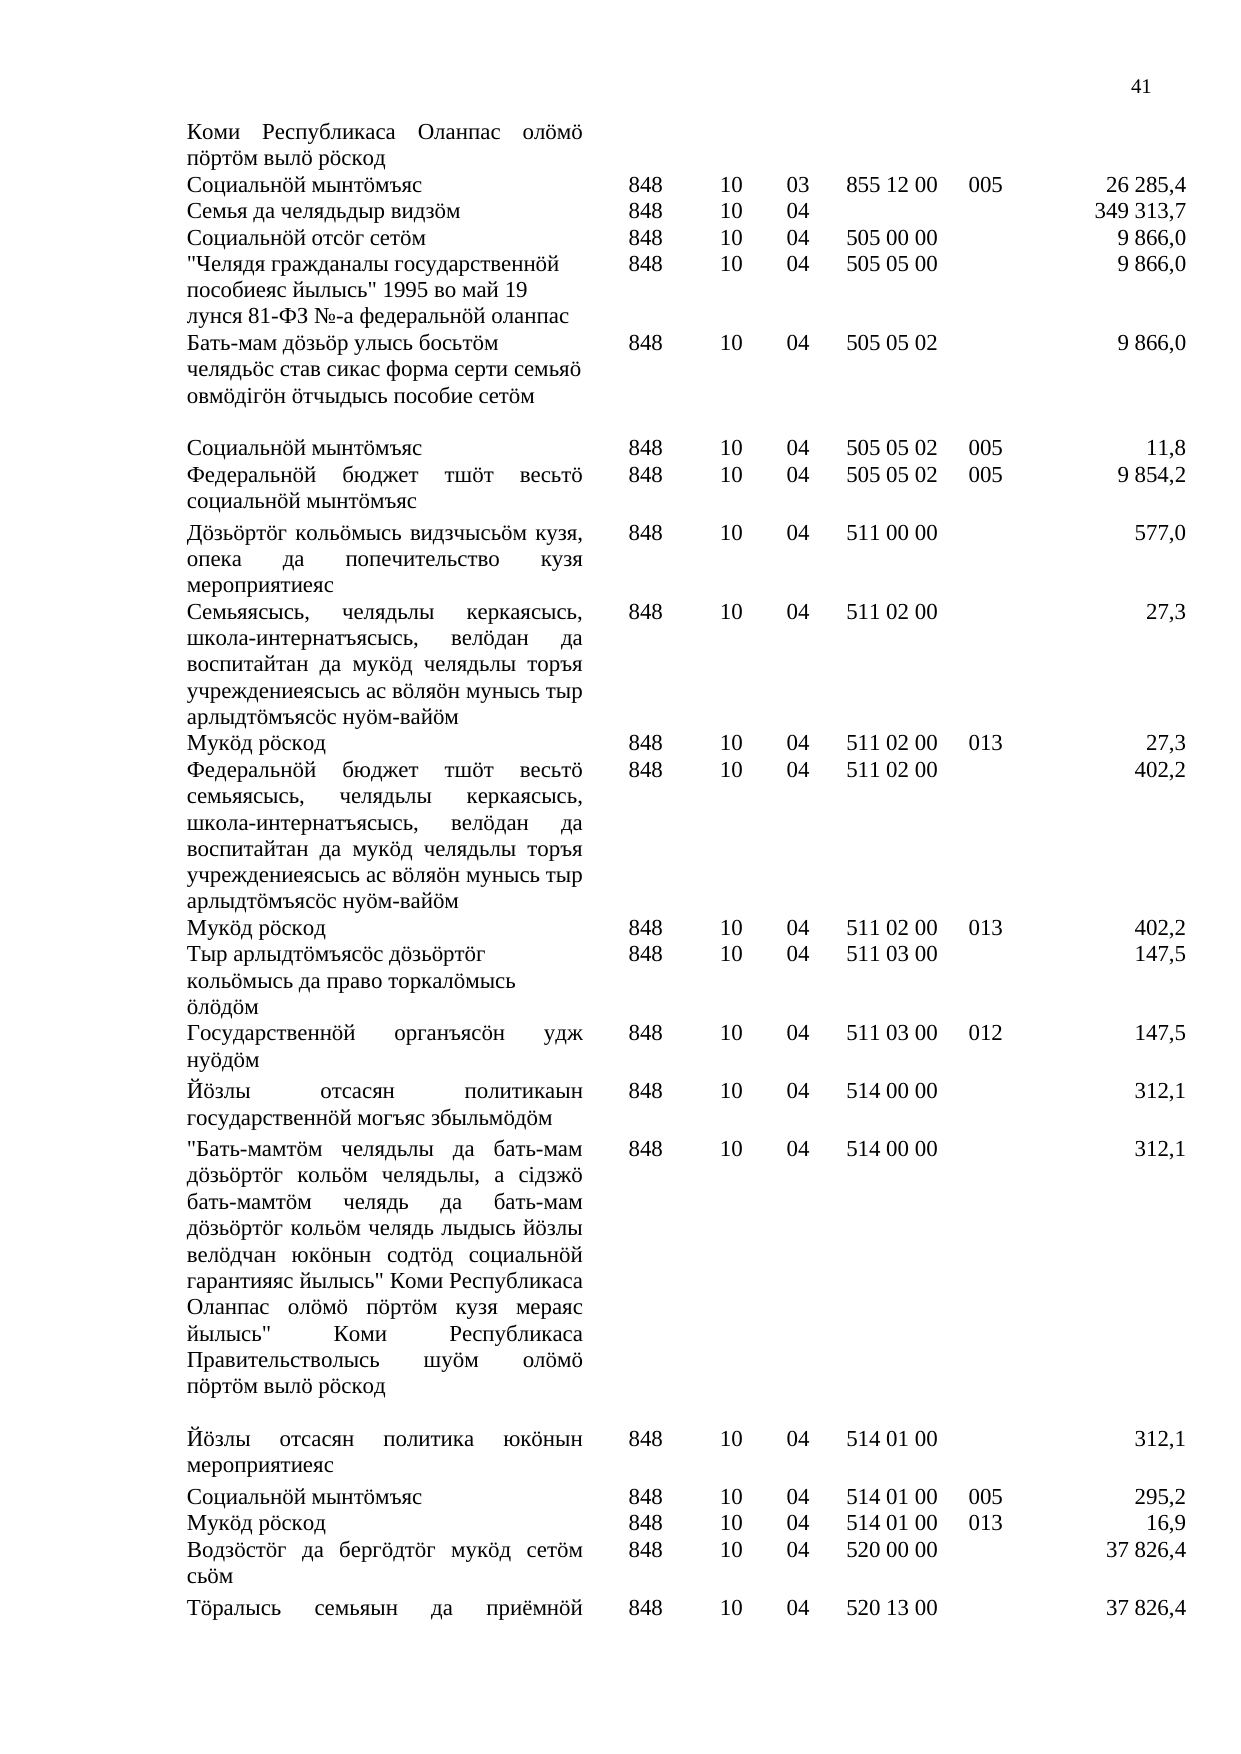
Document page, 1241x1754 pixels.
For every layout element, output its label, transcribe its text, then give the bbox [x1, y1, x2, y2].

table_cell Водзöстöг да бергöдтöг мукöд сетöм сьöм [181, 1536, 589, 1594]
table_cell 511 02 00 [836, 914, 948, 940]
table_cell 312,1 [1023, 1425, 1192, 1483]
table_cell 349 313,7 [1023, 197, 1192, 223]
table_cell 848 [589, 1483, 702, 1509]
table_cell [1192, 1536, 1229, 1594]
table_cell 848 [589, 730, 702, 756]
table_cell Бать-мам дöзьöр улысь босьтöм челядьöс став сикас форма серти семьяö овмöдігöн öтчыдысь пособие сетöм [181, 329, 589, 434]
table_cell 848 [589, 914, 702, 940]
table_cell [948, 329, 1023, 434]
table_cell [948, 197, 1023, 223]
table_cell Коми Республикаса Оланпас олöмö пöртöм вылö рöскод [181, 118, 589, 171]
table_cell Социальнöй мынтöмъяс [181, 171, 589, 197]
table_cell [1192, 756, 1229, 914]
table_cell Йöзлы отсасян политика юкöнын мероприятиеяс [181, 1425, 589, 1483]
table_cell 013 [948, 1509, 1023, 1536]
table_cell 04 [760, 1536, 836, 1594]
table_cell 10 [702, 1019, 760, 1077]
table_cell [1192, 1483, 1229, 1509]
table_cell 04 [760, 434, 836, 461]
table_cell 848 [589, 1077, 702, 1135]
table_cell [702, 118, 760, 171]
table_cell 04 [760, 1135, 836, 1425]
table_cell [1192, 1077, 1229, 1135]
table_cell 514 01 00 [836, 1483, 948, 1509]
table_cell [1192, 1594, 1229, 1620]
table_cell [948, 1536, 1023, 1594]
table_cell [1192, 171, 1229, 197]
table_cell 10 [702, 171, 760, 197]
table_cell 505 05 02 [836, 329, 948, 434]
table_cell [1192, 197, 1229, 223]
table_cell [948, 1425, 1023, 1483]
table_cell [948, 118, 1023, 171]
table_cell 26 285,4 [1023, 171, 1192, 197]
table_cell 848 [589, 461, 702, 519]
table_cell Мукöд рöскод [181, 730, 589, 756]
table_cell 514 00 00 [836, 1077, 948, 1135]
table_cell 005 [948, 434, 1023, 461]
table_cell [1192, 1019, 1229, 1077]
table_cell 848 [589, 756, 702, 914]
table_cell 10 [702, 1077, 760, 1135]
table_cell 505 05 00 [836, 250, 948, 329]
table_cell 511 02 00 [836, 730, 948, 756]
table_cell 04 [760, 940, 836, 1019]
table_cell 855 12 00 [836, 171, 948, 197]
table_cell 520 00 00 [836, 1536, 948, 1594]
table_cell 10 [702, 224, 760, 250]
table_cell Семьяясысь, челядьлы керкаясысь, школа-интернатъясысь, велöдан да воспитайтан да мукöд челядьлы торъя учреждениеясысь ас вöляöн мунысь тыр арлыдтöмъясöс нуöм-вайöм [181, 598, 589, 729]
table_cell [1192, 329, 1229, 434]
table_cell Йöзлы отсасян политикаын государственнöй могъяс збыльмöдöм [181, 1077, 589, 1135]
table_cell 511 00 00 [836, 519, 948, 598]
table_cell Федеральнöй бюджет тшöт весьтö социальнöй мынтöмъяс [181, 461, 589, 519]
table_cell [948, 1594, 1023, 1620]
table_cell Дöзьöртöг кольöмысь видзчысьöм кузя, опека да попечительство кузя мероприятиеяс [181, 519, 589, 598]
table_cell 04 [760, 1425, 836, 1483]
table_cell Мукöд рöскод [181, 1509, 589, 1536]
table_cell 04 [760, 224, 836, 250]
table_cell 848 [589, 1135, 702, 1425]
table_cell 848 [589, 329, 702, 434]
table_cell 04 [760, 329, 836, 434]
table_cell 505 05 02 [836, 434, 948, 461]
table_cell Федеральнöй бюджет тшöт весьтö семьяясысь, челядьлы керкаясысь, школа-интернатъясысь, велöдан да воспитайтан да мукöд челядьлы торъя учреждениеясысь ас вöляöн мунысь тыр арлыдтöмъясöс нуöм-вайöм [181, 756, 589, 914]
table_cell 04 [760, 1483, 836, 1509]
table_cell [589, 118, 702, 171]
table_cell 10 [702, 329, 760, 434]
table_cell 10 [702, 1135, 760, 1425]
table_cell Социальнöй отсöг сетöм [181, 224, 589, 250]
table_cell 10 [702, 756, 760, 914]
table_cell 005 [948, 1483, 1023, 1509]
table_cell 848 [589, 598, 702, 729]
table_cell [1192, 434, 1229, 461]
table_cell 10 [702, 1483, 760, 1509]
table_cell [1192, 224, 1229, 250]
table_cell 10 [702, 1594, 760, 1620]
table_cell [948, 1077, 1023, 1135]
table_cell 147,5 [1023, 940, 1192, 1019]
table_cell 520 13 00 [836, 1594, 948, 1620]
table_cell [948, 224, 1023, 250]
table_cell 848 [589, 197, 702, 223]
table_cell 312,1 [1023, 1077, 1192, 1135]
table_cell 03 [760, 171, 836, 197]
table_cell 11,8 [1023, 434, 1192, 461]
table_cell 04 [760, 1509, 836, 1536]
table_cell 16,9 [1023, 1509, 1192, 1536]
table_cell [1192, 940, 1229, 1019]
table_cell [948, 250, 1023, 329]
table_cell [836, 197, 948, 223]
table_cell [948, 756, 1023, 914]
table_cell 9 866,0 [1023, 224, 1192, 250]
table_cell 10 [702, 940, 760, 1019]
table_cell [1192, 461, 1229, 519]
table_cell 10 [702, 598, 760, 729]
table_cell 848 [589, 519, 702, 598]
table_cell 10 [702, 519, 760, 598]
table_cell 10 [702, 197, 760, 223]
table_cell 505 05 02 [836, 461, 948, 519]
table_cell 10 [702, 250, 760, 329]
table_cell 511 03 00 [836, 1019, 948, 1077]
table_cell [948, 1135, 1023, 1425]
table_cell 147,5 [1023, 1019, 1192, 1077]
table_cell 04 [760, 197, 836, 223]
table_cell 10 [702, 730, 760, 756]
table_cell [1023, 118, 1192, 171]
table_cell 04 [760, 1077, 836, 1135]
table_cell 9 866,0 [1023, 329, 1192, 434]
table_cell 04 [760, 756, 836, 914]
table_cell 27,3 [1023, 730, 1192, 756]
table_cell 10 [702, 914, 760, 940]
table_cell 402,2 [1023, 914, 1192, 940]
table_cell "Бать-мамтöм челядьлы да бать-мам дöзьöртöг кольöм челядьлы, а сідзжö бать-мамтöм челядь да бать-мам дöзьöртöг кольöм челядь лыдысь йöзлы велöдчан юкöнын содтöд социальнöй гарантияяс йылысь" Коми Республикаса Оланпас олöмö пöртöм кузя мераяс йылысь" Коми Республикаса Правительстволысь шуöм олöмö пöртöм вылö рöскод [181, 1135, 589, 1425]
table_cell [760, 118, 836, 171]
table_cell [836, 118, 948, 171]
table_cell [1192, 1509, 1229, 1536]
table_cell 04 [760, 730, 836, 756]
table_cell [1192, 914, 1229, 940]
table_cell Тöралысь семьяын да приёмнöй [181, 1594, 589, 1620]
table_cell 505 00 00 [836, 224, 948, 250]
table_cell 848 [589, 1536, 702, 1594]
table_cell 27,3 [1023, 598, 1192, 729]
table_cell 514 01 00 [836, 1425, 948, 1483]
table_cell [1192, 250, 1229, 329]
table_cell [1192, 118, 1229, 171]
table_cell 848 [589, 1019, 702, 1077]
table_cell 013 [948, 730, 1023, 756]
table_cell 295,2 [1023, 1483, 1192, 1509]
table_cell 10 [702, 461, 760, 519]
table_cell 511 03 00 [836, 940, 948, 1019]
table_cell 577,0 [1023, 519, 1192, 598]
table_cell [1192, 519, 1229, 598]
table_cell 848 [589, 250, 702, 329]
table_cell 37 826,4 [1023, 1594, 1192, 1620]
table_cell Тыр арлыдтöмъясöс дöзьöртöг кольöмысь да право торкалöмысь öлöдöм [181, 940, 589, 1019]
table_cell 514 01 00 [836, 1509, 948, 1536]
table_cell 10 [702, 1536, 760, 1594]
table_cell Мукöд рöскод [181, 914, 589, 940]
table_cell Государственнöй органъясöн удж нуöдöм [181, 1019, 589, 1077]
table_cell 9 866,0 [1023, 250, 1192, 329]
table_cell 511 02 00 [836, 756, 948, 914]
table_cell 012 [948, 1019, 1023, 1077]
table_cell 10 [702, 1509, 760, 1536]
table_cell 848 [589, 940, 702, 1019]
table_cell Семья да челядьдыр видзöм [181, 197, 589, 223]
table_cell 04 [760, 461, 836, 519]
table_cell 04 [760, 519, 836, 598]
table_cell 37 826,4 [1023, 1536, 1192, 1594]
table_cell 04 [760, 914, 836, 940]
table_cell 005 [948, 171, 1023, 197]
table_cell 848 [589, 1594, 702, 1620]
table_cell 10 [702, 434, 760, 461]
table_cell 10 [702, 1425, 760, 1483]
table_cell [1192, 598, 1229, 729]
table_cell 312,1 [1023, 1135, 1192, 1425]
table_cell 402,2 [1023, 756, 1192, 914]
table_cell [1192, 730, 1229, 756]
table_cell 511 02 00 [836, 598, 948, 729]
table_cell 04 [760, 1594, 836, 1620]
table_cell 005 [948, 461, 1023, 519]
table_cell 514 00 00 [836, 1135, 948, 1425]
table_cell 04 [760, 1019, 836, 1077]
table_cell [948, 598, 1023, 729]
table_cell 848 [589, 171, 702, 197]
table_cell 848 [589, 1509, 702, 1536]
table_cell [1192, 1135, 1229, 1425]
table_cell 04 [760, 598, 836, 729]
table_cell 848 [589, 224, 702, 250]
table_cell Социальнöй мынтöмъяс [181, 1483, 589, 1509]
table_cell 9 854,2 [1023, 461, 1192, 519]
table_cell 848 [589, 434, 702, 461]
table_cell [1192, 1425, 1229, 1483]
table_cell Социальнöй мынтöмъяс [181, 434, 589, 461]
table_cell "Челядя гражданалы государственнöй пособиеяс йылысь" 1995 во май 19 лунся 81-ФЗ №-а федеральнöй оланпас [181, 250, 589, 329]
table_cell [948, 940, 1023, 1019]
table_cell 848 [589, 1425, 702, 1483]
table_cell [948, 519, 1023, 598]
table_cell 04 [760, 250, 836, 329]
table_cell 013 [948, 914, 1023, 940]
